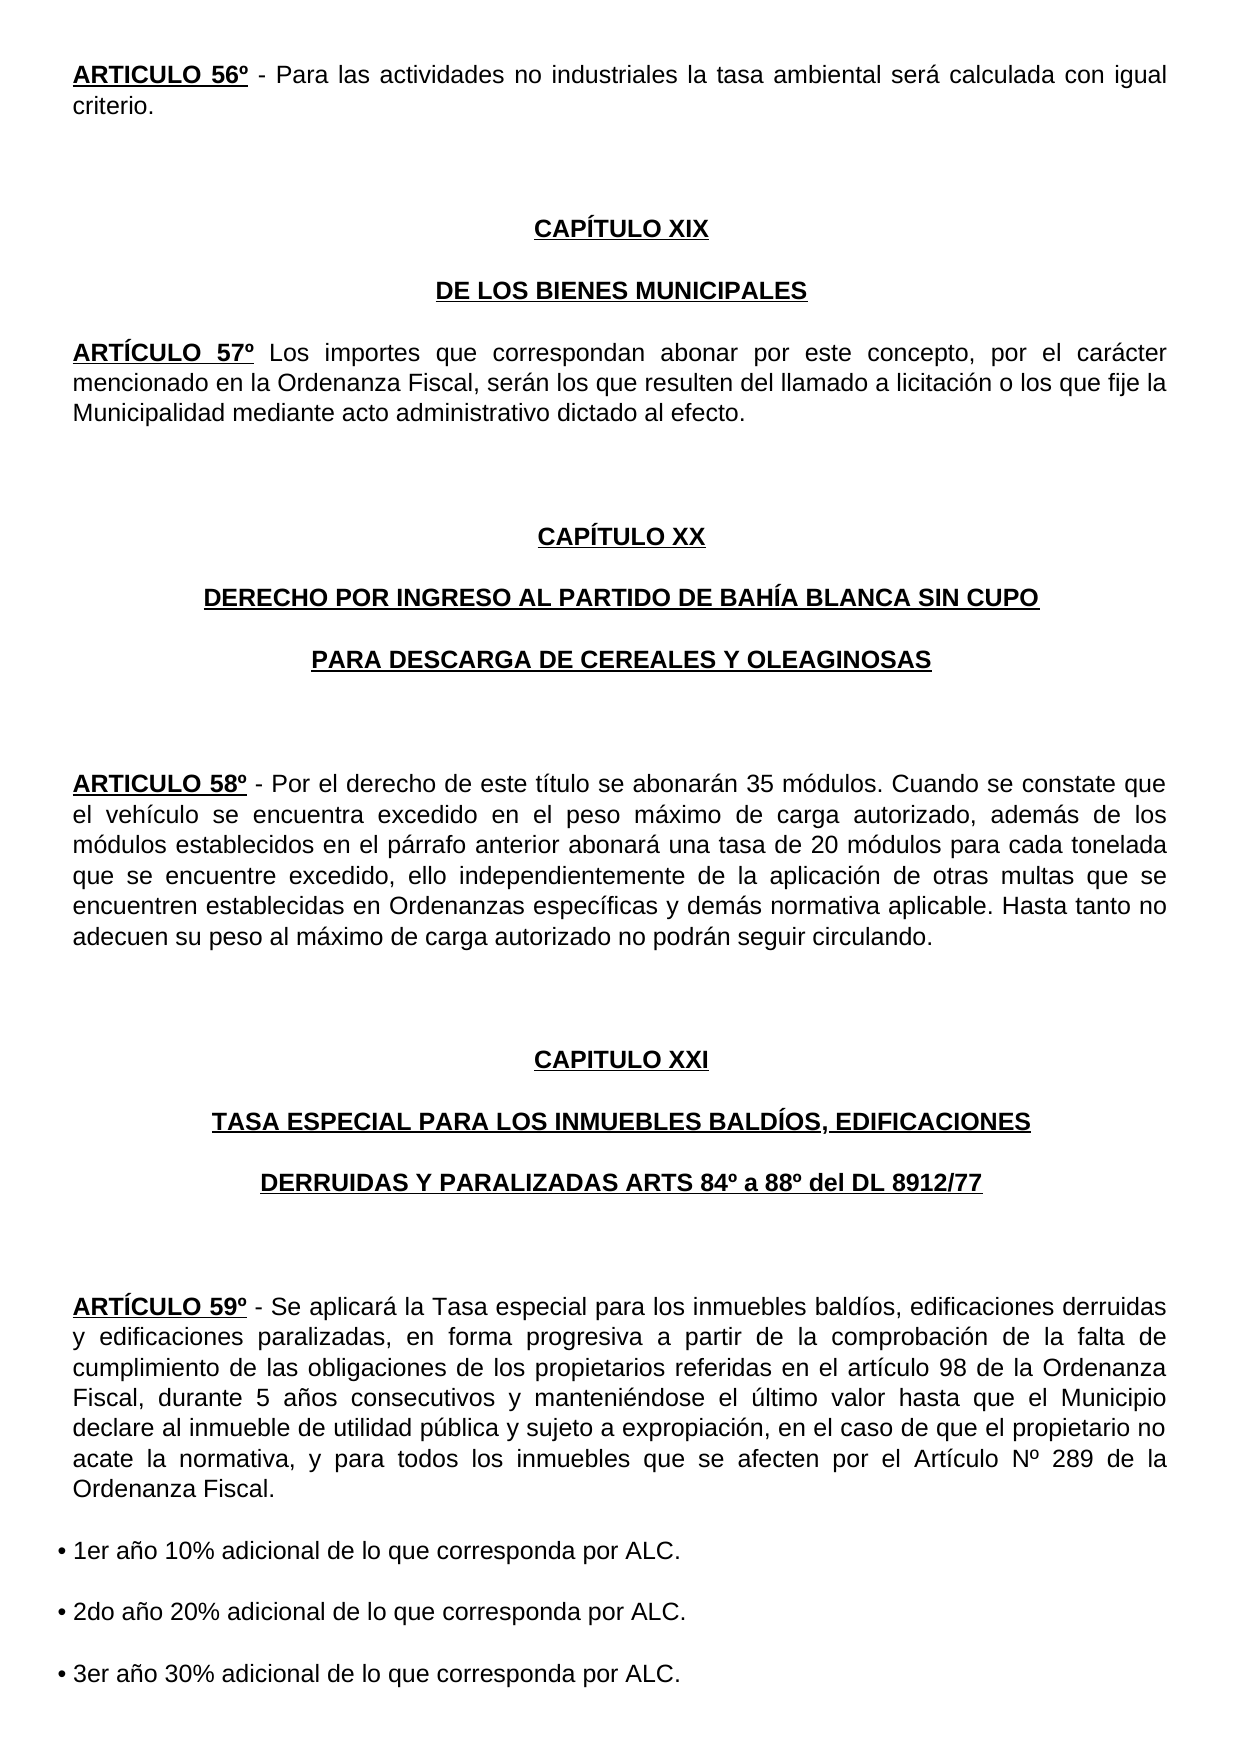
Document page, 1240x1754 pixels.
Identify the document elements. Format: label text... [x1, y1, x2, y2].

text TASA ESPECIAL PARA LOS INMUEBLES BALDÍOS, EDIFICACIONES [172, 1106, 1071, 1135]
text CAPITULO XXI [172, 1045, 1071, 1073]
list 3er año 30% adicional de lo que corresponda por ALC. [57, 1658, 1169, 1687]
subtitle DE LOS BIENES MUNICIPALES [172, 276, 1071, 304]
text ARTÍCULO 59º - Se aplicará la Tasa especial para los inmuebles baldíos, edificaciones derruidas y edificaciones paralizadas, en forma progresiva a partir de la comprobación de la falta de cumplimiento de las obligaciones de los propietarios referidas en el artículo 98 de la Ordenanza Fiscal, durante 5 años consecutivos y manteniéndose el último valor hasta que el Municipio declare al inmueble de utilidad pública y sujeto a expropiación, en el caso de que el propietario no acate la normativa, y para todos los inmuebles que se afecten por el Artículo Nº 289 de la Ordenanza Fiscal. [72, 1292, 1169, 1503]
list 2do año 20% adicional de lo que corresponda por ALC. [57, 1597, 1169, 1626]
text ARTICULO 58º - Por el derecho de este título se abonarán 35 módulos. Cuando se constate que el vehículo se encuentra excedido en el peso máximo de carga autorizado, además de los módulos establecidos en el párrafo anterior abonará una tasa de 20 módulos para cada tonelada que se encuentre excedido, ello independientemente de la aplicación de otras multas que se encuentren establecidas en Ordenanzas específicas y demás normativa aplicable. Hasta tanto no adecuen su peso al máximo de carga autorizado no podrán seguir circulando. [72, 769, 1169, 950]
text CAPÍTULO XX [172, 522, 1071, 550]
text CAPÍTULO XIX [172, 214, 1071, 243]
subtitle DERRUIDAS Y PARALIZADAS ARTS 84º a 88º del DL 8912/77 [172, 1168, 1071, 1197]
list 1er año 10% adicional de lo que corresponda por ALC. [57, 1536, 1169, 1564]
text ARTICULO 56º - Para las actividades no industriales la tasa ambiental será calculada con igual criterio. [72, 60, 1169, 119]
subtitle DERECHO POR INGRESO AL PARTIDO DE BAHÍA BLANCA SIN CUPO PARA DESCARGA DE CEREALES Y OLEAGINOSAS [172, 583, 1071, 674]
text ARTÍCULO 57º Los importes que correspondan abonar por este concepto, por el carácter mencionado en la Ordenanza Fiscal, serán los que resulten del llamado a licitación o los que fije la Municipalidad mediante acto administrativo dictado al efecto. [72, 337, 1169, 427]
